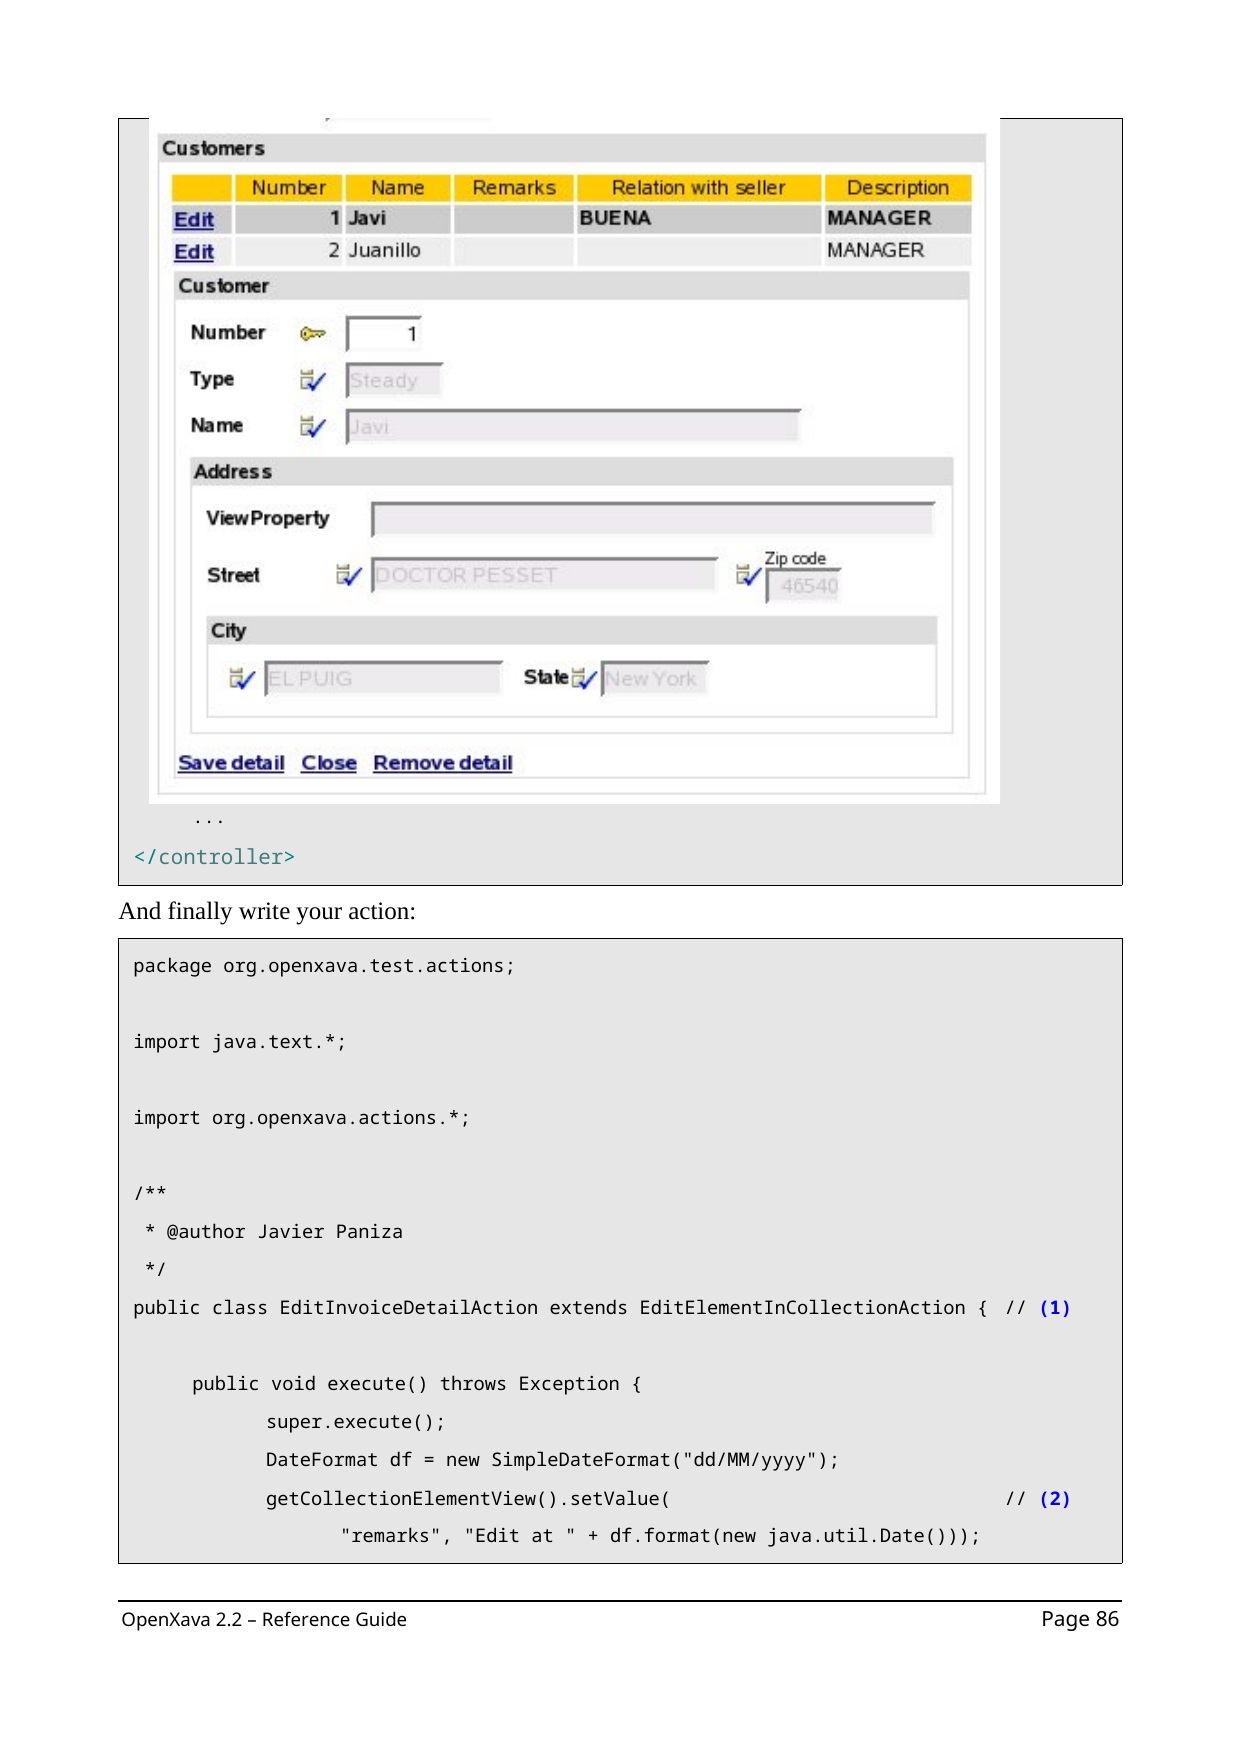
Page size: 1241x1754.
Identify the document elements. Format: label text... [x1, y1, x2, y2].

text import org.openxava.actions.*; [119, 1090, 1122, 1128]
text package org.openxava.test.actions; [119, 939, 1122, 976]
text * @author Javier Paniza [119, 1204, 1122, 1242]
text import java.text.*; [119, 1014, 1122, 1052]
text getCollectionElementView().setValue( // (2) [119, 1470, 1122, 1508]
text /** [119, 1166, 1122, 1204]
text ... [119, 804, 1122, 827]
text public class EditInvoiceDetailAction extends EditElementInCollectionAction { // (1) [119, 1280, 1122, 1318]
text And finally write your action: [118, 897, 1122, 925]
text super.execute(); [119, 1394, 1122, 1432]
picture [149, 118, 1001, 804]
text DateFormat df = new SimpleDateFormat("dd/MM/yyyy"); [119, 1432, 1122, 1470]
text public void execute() throws Exception { [119, 1356, 1122, 1394]
text "remarks", "Edit at " + df.format(new java.util.Date())); [119, 1508, 1122, 1563]
text */ [119, 1242, 1122, 1280]
text </controller> [119, 827, 1122, 885]
